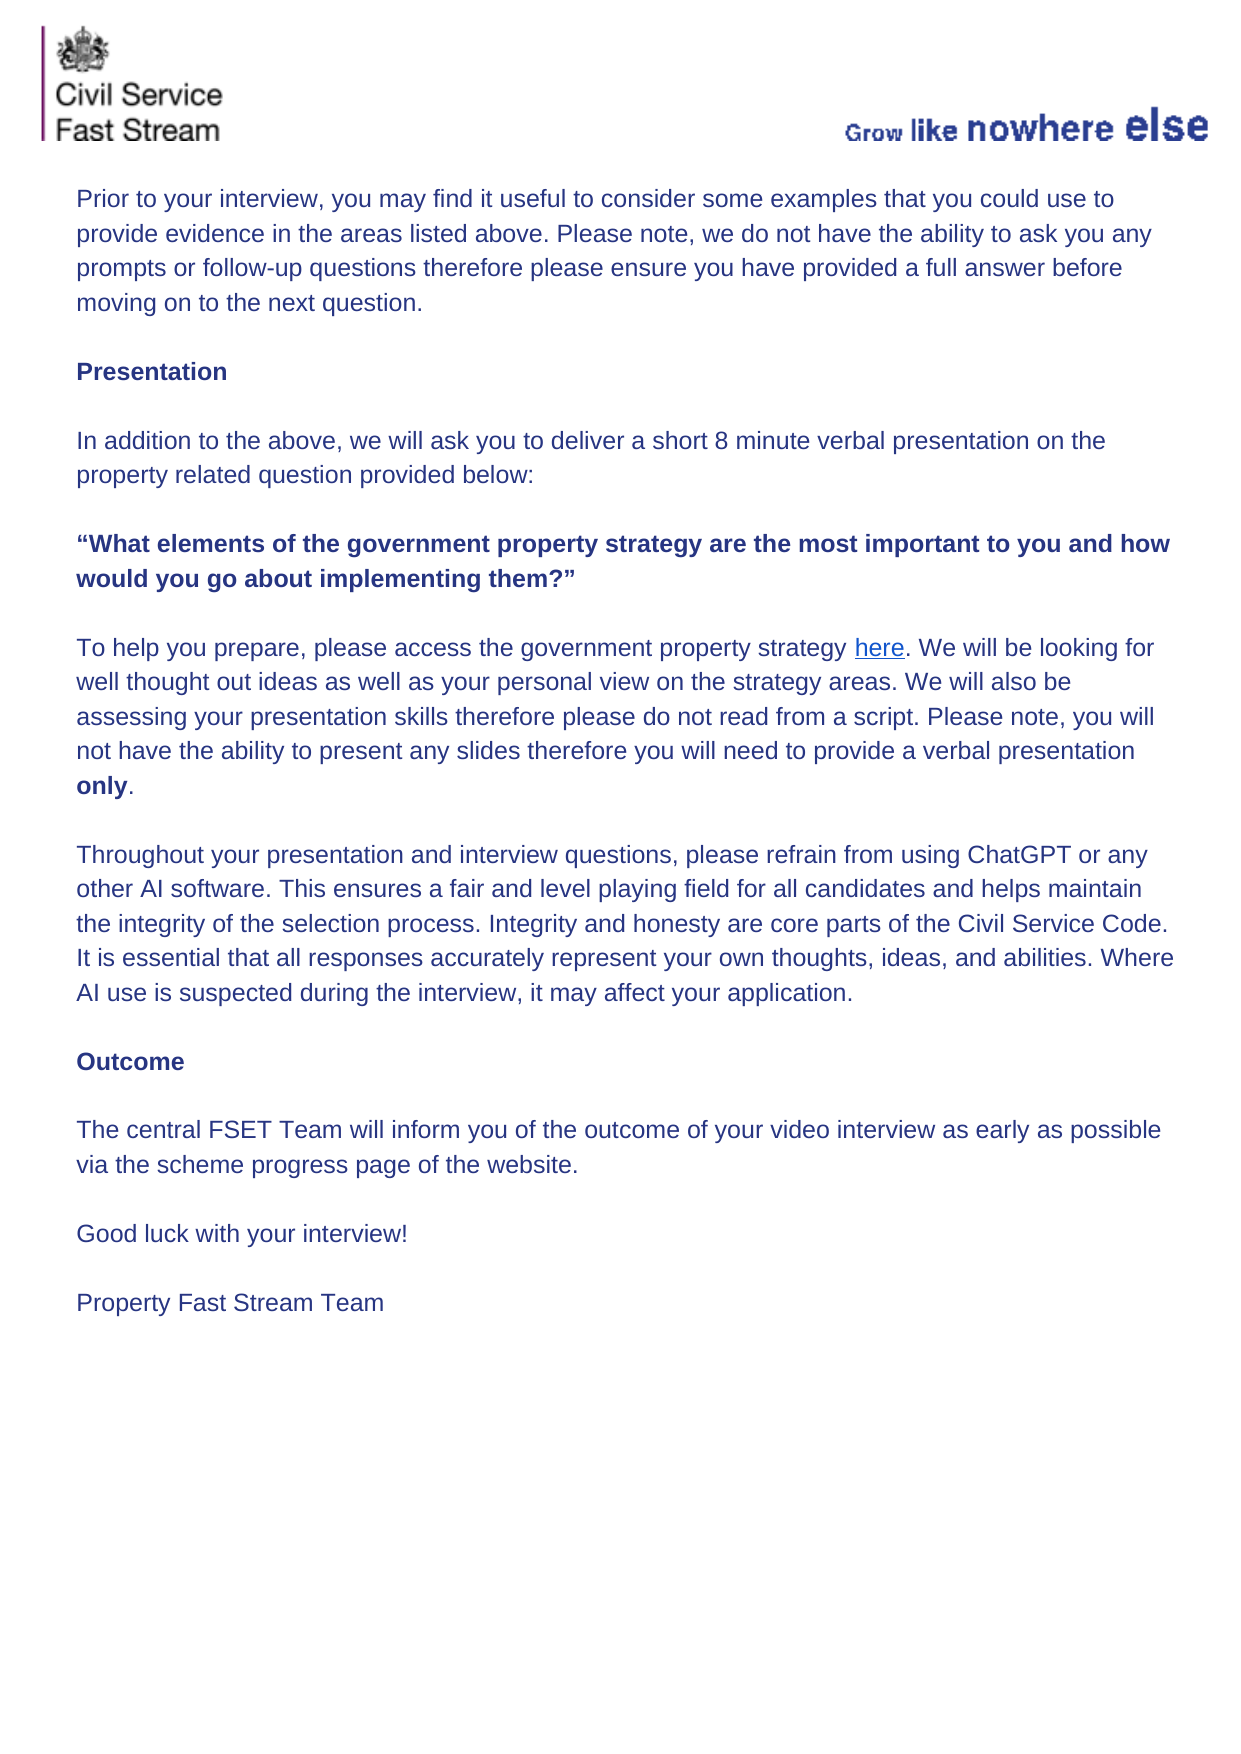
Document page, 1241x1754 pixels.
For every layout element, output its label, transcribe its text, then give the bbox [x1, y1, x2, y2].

text The central FSET Team will inform you of the outcome of your video interview as early as possible via the scheme progress page of the website. [76, 1115, 1184, 1179]
text “What elements of the government property strategy are the most important to you and how would you go about implementing them?” [76, 529, 1184, 592]
text Throughout your presentation and interview questions, please refrain from using ChatGPT or any other AI software. This ensures a fair and level playing field for all candidates and helps maintain the integrity of the selection process. Integrity and honesty are core parts of the Civil Service Code. It is essential that all responses accurately represent your own thoughts, ideas, and abilities. Where AI use is suspected during the interview, it may affect your application. [76, 839, 1184, 1006]
text Property Fast Stream Team [76, 1288, 1184, 1317]
text Prior to your interview, you may find it useful to consider some examples that you could use to provide evidence in the areas listed above. Please note, we do not have the ability to ask you any prompts or follow-up questions therefore please ensure you have provided a full answer before moving on to the next question. [76, 184, 1184, 317]
text To help you prepare, please access the government property strategy here. We will be looking for well thought out ideas as well as your personal view on the strategy areas. We will also be assessing your presentation skills therefore please do not read from a script. Please note, you will not have the ability to present any slides therefore you will need to provide a verbal presentation only. [76, 633, 1184, 799]
text Good luck with your interview! [76, 1219, 1184, 1248]
text In addition to the above, we will ask you to deliver a short 8 minute verbal presentation on the property related question provided below: [76, 426, 1184, 489]
text Outcome [76, 1046, 1184, 1075]
text Presentation [76, 357, 1184, 386]
